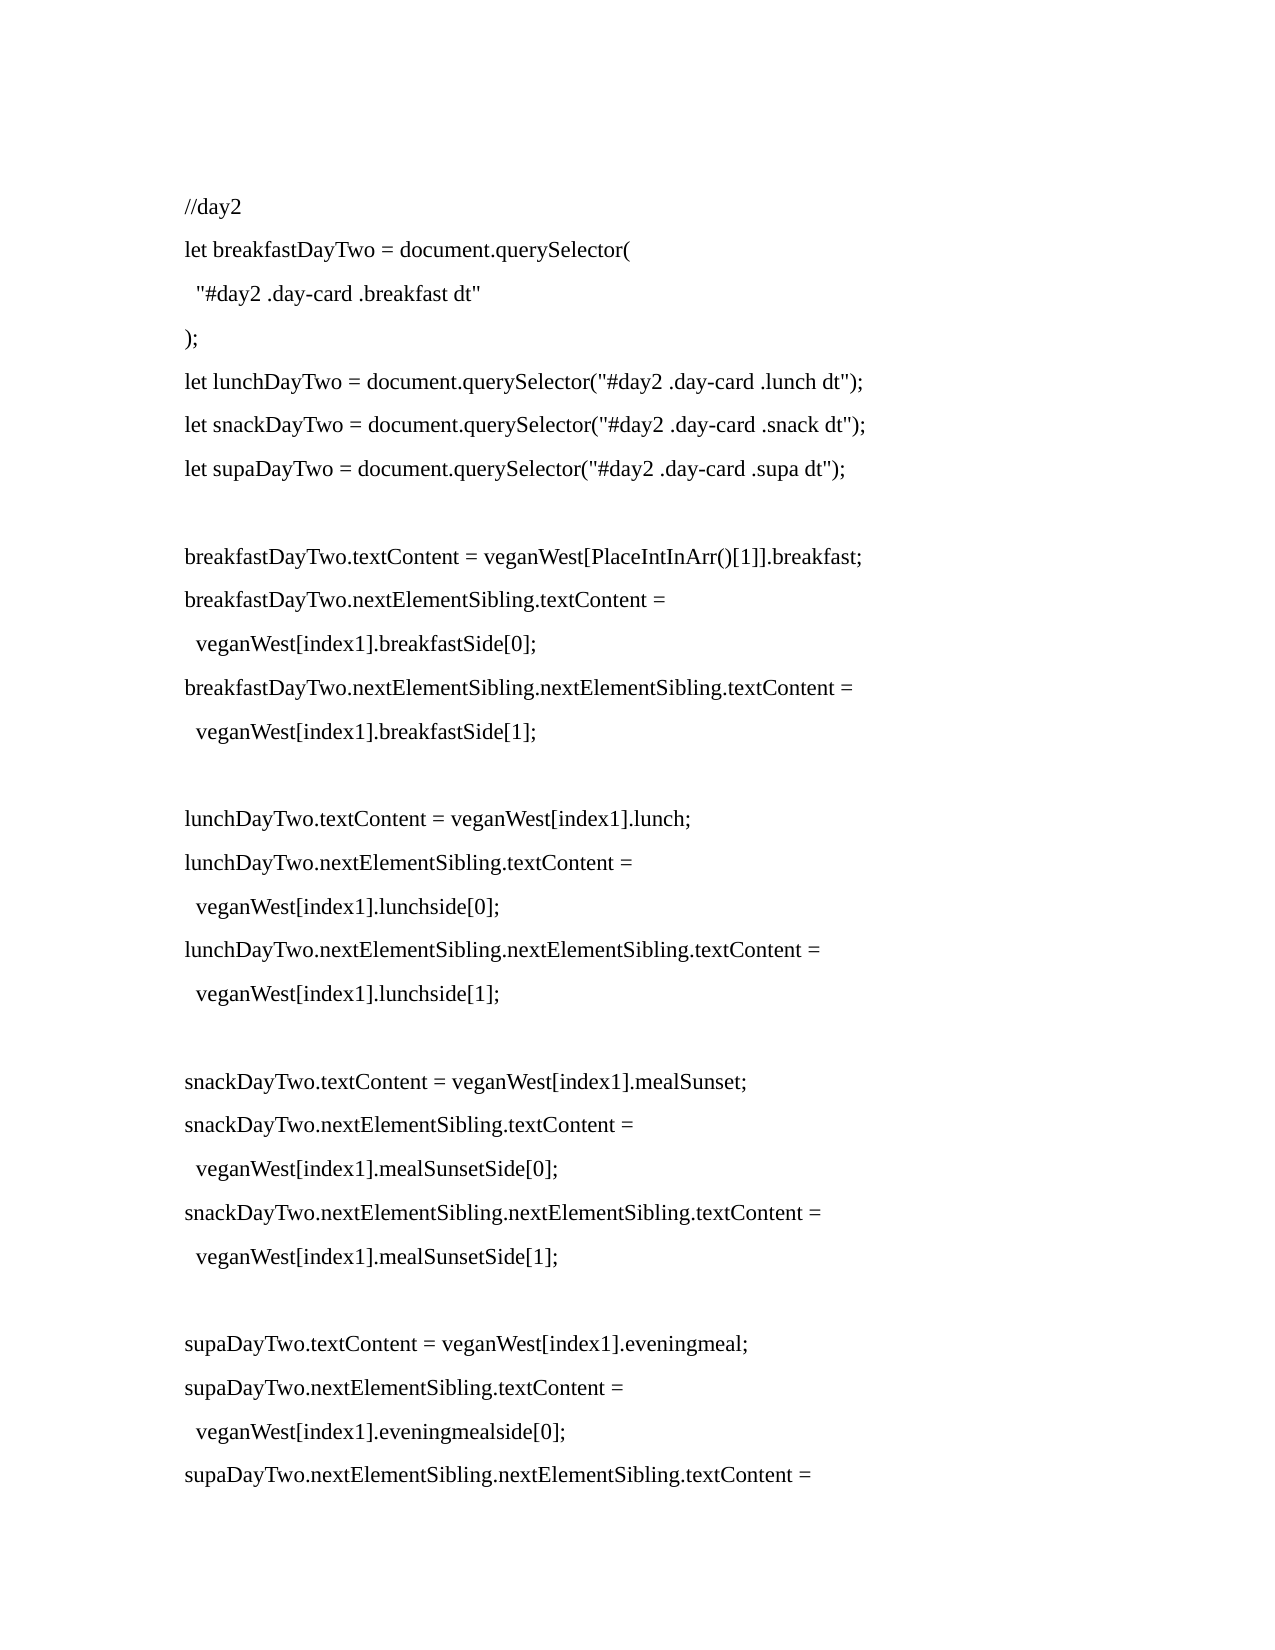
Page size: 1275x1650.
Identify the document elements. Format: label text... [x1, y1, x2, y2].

text snackDayTwo.nextElementSibling.nextElementSibling.textContent = [150, 1200, 1125, 1225]
text lunchDayTwo.textContent = veganWest[index1].lunch; [150, 806, 1125, 832]
text veganWest[index1].lunchside[0]; [150, 894, 1125, 919]
text lunchDayTwo.nextElementSibling.nextElementSibling.textContent = [150, 937, 1125, 963]
text veganWest[index1].breakfastSide[0]; [150, 631, 1125, 657]
text //day2 [150, 194, 1125, 219]
text supaDayTwo.nextElementSibling.nextElementSibling.textContent = [150, 1462, 1125, 1488]
text let supaDayTwo = document.querySelector("#day2 .day-card .supa dt"); [150, 456, 1125, 482]
text let breakfastDayTwo = document.querySelector( [150, 237, 1125, 263]
text veganWest[index1].mealSunsetSide[1]; [150, 1244, 1125, 1269]
text veganWest[index1].eveningmealside[0]; [150, 1419, 1125, 1444]
text breakfastDayTwo.nextElementSibling.nextElementSibling.textContent = [150, 675, 1125, 700]
text lunchDayTwo.nextElementSibling.textContent = [150, 850, 1125, 875]
text ); [150, 325, 1125, 350]
text "#day2 .day-card .breakfast dt" [150, 281, 1125, 307]
text snackDayTwo.nextElementSibling.textContent = [150, 1112, 1125, 1138]
text breakfastDayTwo.textContent = veganWest[PlaceIntInArr()[1]].breakfast; [150, 544, 1125, 569]
text supaDayTwo.textContent = veganWest[index1].eveningmeal; [150, 1331, 1125, 1357]
text supaDayTwo.nextElementSibling.textContent = [150, 1375, 1125, 1400]
text veganWest[index1].breakfastSide[1]; [150, 719, 1125, 744]
text let lunchDayTwo = document.querySelector("#day2 .day-card .lunch dt"); [150, 369, 1125, 394]
text veganWest[index1].mealSunsetSide[0]; [150, 1156, 1125, 1182]
text veganWest[index1].lunchside[1]; [150, 981, 1125, 1007]
text let snackDayTwo = document.querySelector("#day2 .day-card .snack dt"); [150, 412, 1125, 438]
text breakfastDayTwo.nextElementSibling.textContent = [150, 587, 1125, 613]
text snackDayTwo.textContent = veganWest[index1].mealSunset; [150, 1069, 1125, 1094]
